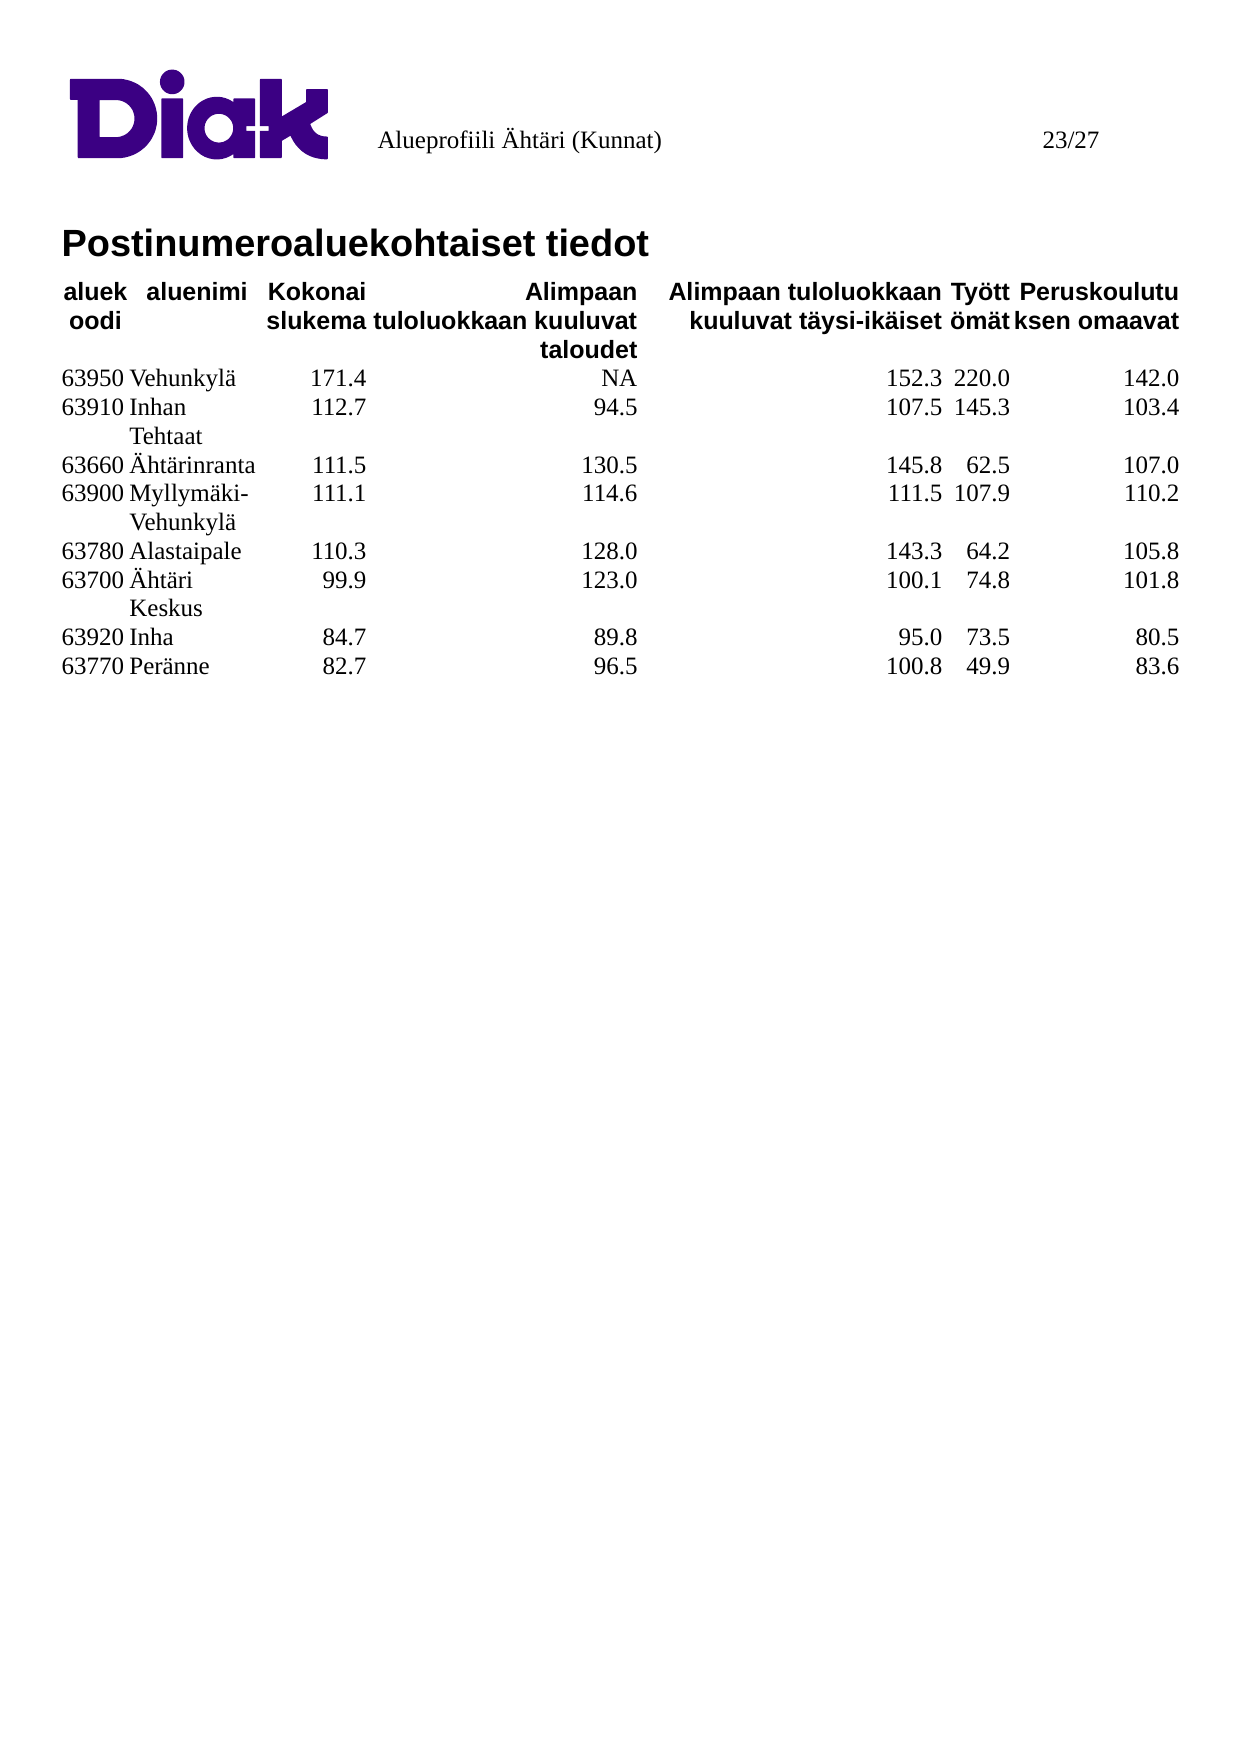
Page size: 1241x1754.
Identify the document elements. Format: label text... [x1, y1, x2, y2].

table_cell 84.7 [265, 622, 366, 651]
table_header Alimpaan tuloluokkaan kuuluvat taloudet [366, 277, 637, 363]
table_cell 96.5 [366, 651, 637, 680]
table_cell 63780 [61, 536, 129, 565]
table_cell 49.9 [942, 651, 1010, 680]
table_cell Ähtärinranta [129, 450, 264, 478]
table_cell 145.8 [637, 450, 942, 478]
table_cell Vehunkylä [129, 364, 264, 392]
table_cell 123.0 [366, 565, 637, 622]
table_cell 128.0 [366, 536, 637, 565]
table_cell 142.0 [1010, 364, 1179, 392]
table_cell 63950 [61, 364, 129, 392]
table_cell 82.7 [265, 651, 366, 680]
table_cell 111.1 [265, 479, 366, 536]
table_cell 112.7 [265, 392, 366, 450]
table_cell 100.1 [637, 565, 942, 622]
table_cell 63910 [61, 392, 129, 450]
table_cell Inha [129, 622, 264, 651]
table_cell 63900 [61, 479, 129, 536]
table_header Alimpaan tuloluokkaan kuuluvat täysi-ikäiset [637, 277, 942, 363]
table_cell 73.5 [942, 622, 1010, 651]
table_cell 152.3 [637, 364, 942, 392]
table_cell 110.2 [1010, 479, 1179, 536]
table_cell 63920 [61, 622, 129, 651]
table_cell 130.5 [366, 450, 637, 478]
table_cell Inhan Tehtaat [129, 392, 264, 450]
table_cell 171.4 [265, 364, 366, 392]
table_cell 74.8 [942, 565, 1010, 622]
table_cell 95.0 [637, 622, 942, 651]
table_cell 107.0 [1010, 450, 1179, 478]
table_cell 114.6 [366, 479, 637, 536]
table_cell 220.0 [942, 364, 1010, 392]
table_cell 143.3 [637, 536, 942, 565]
table_cell 110.3 [265, 536, 366, 565]
table_header Peruskoulutuksen omaavat [1010, 277, 1179, 363]
table_header Kokonaislukema [265, 277, 366, 363]
table_cell 100.8 [637, 651, 942, 680]
table_header aluenimi [129, 277, 264, 363]
table_cell 99.9 [265, 565, 366, 622]
table_cell 94.5 [366, 392, 637, 450]
table_cell 83.6 [1010, 651, 1179, 680]
table_cell 63770 [61, 651, 129, 680]
table_cell NA [366, 364, 637, 392]
table_cell 64.2 [942, 536, 1010, 565]
table_cell 62.5 [942, 450, 1010, 478]
table_cell 101.8 [1010, 565, 1179, 622]
table_cell 63660 [61, 450, 129, 478]
table_cell 63700 [61, 565, 129, 622]
table_header aluekoodi [61, 277, 129, 363]
table_cell 111.5 [637, 479, 942, 536]
table_cell 145.3 [942, 392, 1010, 450]
table_header Työttömät [942, 277, 1010, 363]
subtitle Postinumeroaluekohtaiset tiedot [61, 221, 1179, 265]
table_cell 89.8 [366, 622, 637, 651]
table_cell 107.9 [942, 479, 1010, 536]
table_cell Alastaipale [129, 536, 264, 565]
table_cell Peränne [129, 651, 264, 680]
table_cell 105.8 [1010, 536, 1179, 565]
table_cell Ähtäri Keskus [129, 565, 264, 622]
table_cell 111.5 [265, 450, 366, 478]
table_cell 80.5 [1010, 622, 1179, 651]
table_cell Myllymäki-Vehunkylä [129, 479, 264, 536]
table_cell 107.5 [637, 392, 942, 450]
table_cell 103.4 [1010, 392, 1179, 450]
